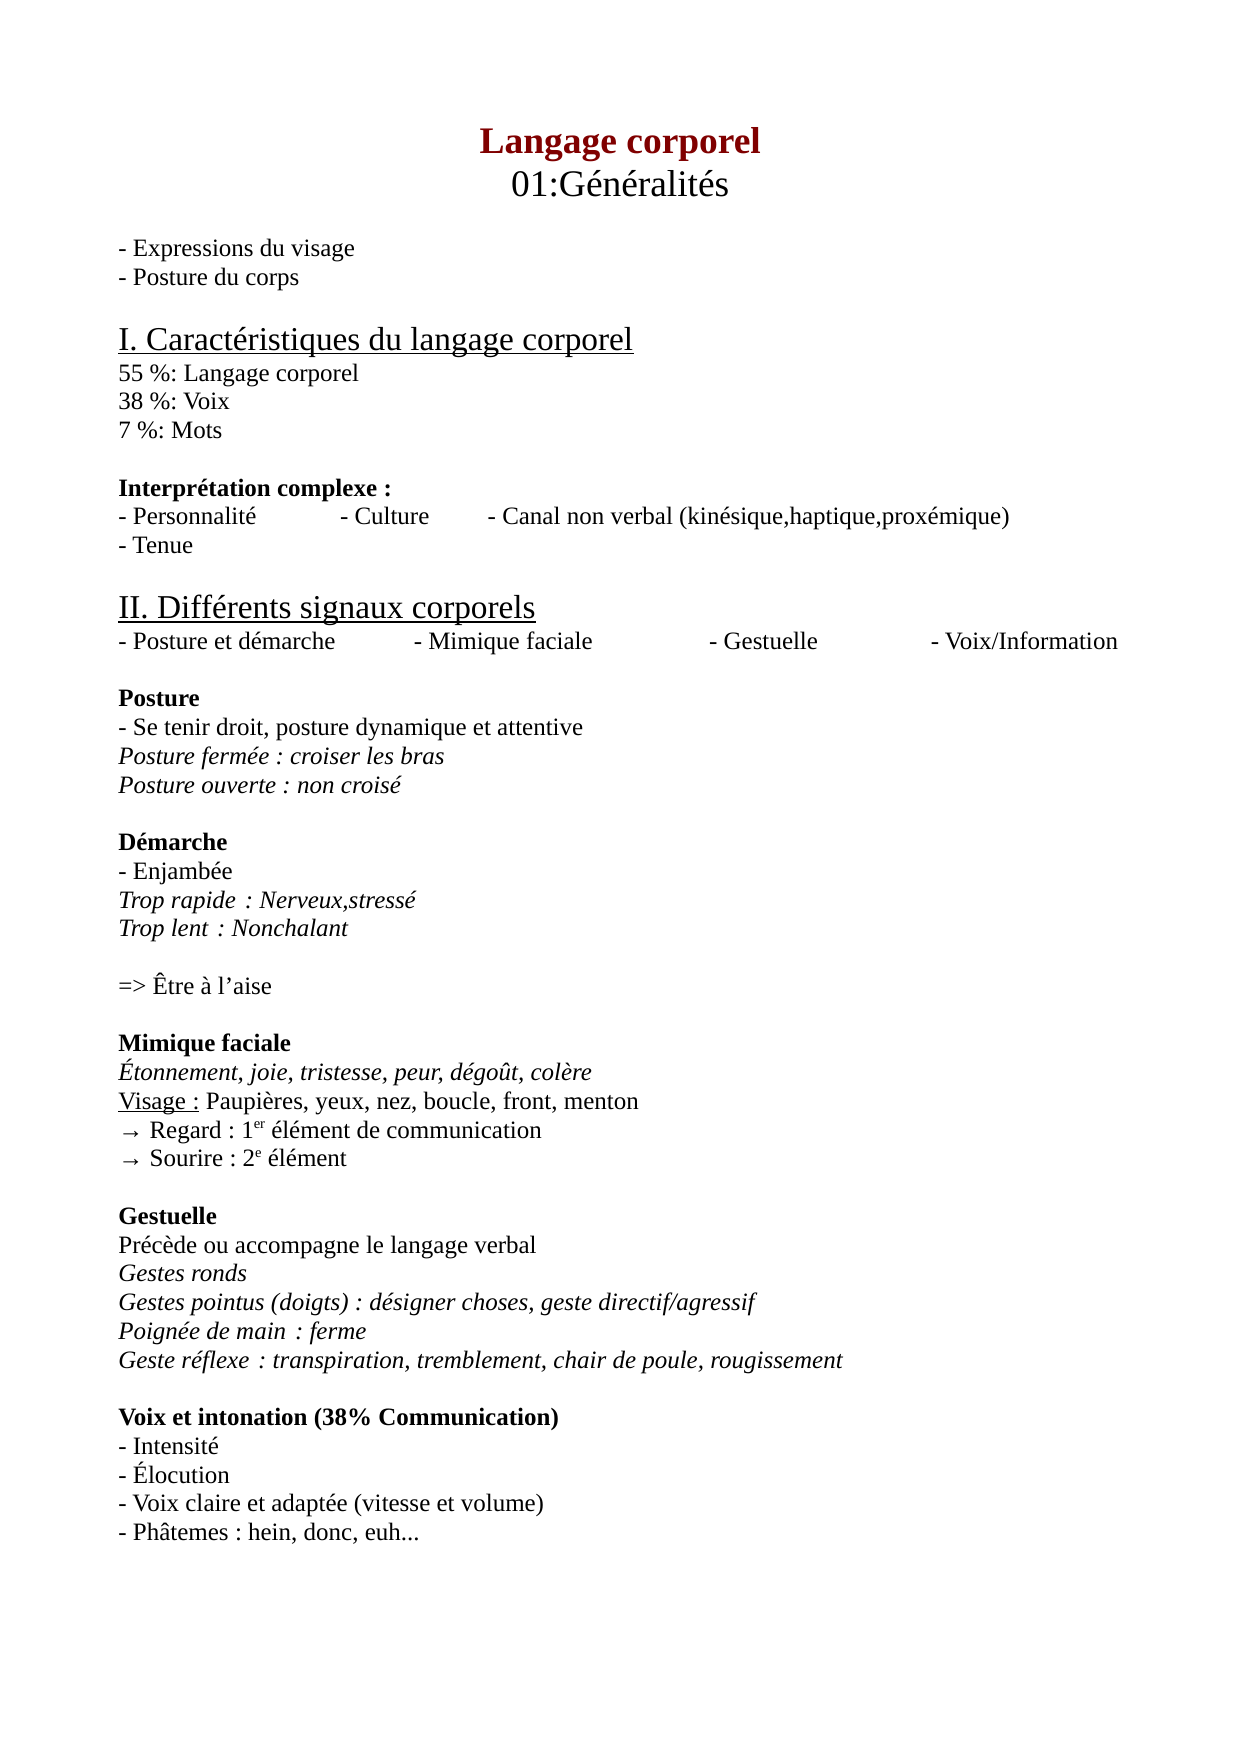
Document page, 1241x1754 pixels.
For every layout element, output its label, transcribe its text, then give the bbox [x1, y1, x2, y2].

text → Sourire : 2e élément [118, 1143, 1122, 1172]
text - Expressions du visage [118, 233, 1122, 262]
text => Être à l’aise [118, 971, 1122, 1000]
text - Tenue [118, 530, 1122, 559]
text - Posture du corps [118, 262, 1122, 291]
text Langage corporel [118, 118, 1122, 161]
text → Regard : 1er élément de communication [118, 1115, 1122, 1143]
text - Enjambée [118, 856, 1122, 885]
text - Personnalité - Culture - Canal non verbal (kinésique,haptique,proxémique) [118, 501, 1122, 530]
text Trop lent : Nonchalant [118, 913, 1122, 942]
text Visage : Paupières, yeux, nez, boucle, front, menton [118, 1086, 1122, 1115]
text Gestuelle [118, 1201, 1122, 1230]
text - Élocution [118, 1460, 1122, 1488]
text - Voix claire et adaptée (vitesse et volume) [118, 1488, 1122, 1517]
text - Posture et démarche - Mimique faciale - Gestuelle - Voix/Information [118, 626, 1122, 655]
text Posture ouverte : non croisé [118, 770, 1122, 798]
text Gestes ronds [118, 1258, 1122, 1287]
text 38 %: Voix [118, 386, 1122, 415]
text I. Caractéristiques du langage corporel [118, 319, 1122, 358]
text Démarche [118, 827, 1122, 856]
text Interprétation complexe : [118, 473, 1122, 501]
text Étonnement, joie, tristesse, peur, dégoût, colère [118, 1057, 1122, 1086]
text II. Différents signaux corporels [118, 588, 1122, 626]
text - Se tenir droit, posture dynamique et attentive [118, 712, 1122, 741]
text Poignée de main : ferme [118, 1316, 1122, 1345]
text 55 %: Langage corporel [118, 358, 1122, 386]
text Geste réflexe : transpiration, tremblement, chair de poule, rougissement [118, 1345, 1122, 1373]
text Posture [118, 683, 1122, 712]
text Précède ou accompagne le langage verbal [118, 1230, 1122, 1258]
text Posture fermée : croiser les bras [118, 741, 1122, 770]
text Gestes pointus (doigts) : désigner choses, geste directif/agressif [118, 1287, 1122, 1316]
text Voix et intonation (38% Communication) [118, 1402, 1122, 1431]
text - Phâtemes : hein, donc, euh... [118, 1517, 1122, 1546]
text Mimique faciale [118, 1028, 1122, 1057]
text 01:Généralités [118, 161, 1122, 204]
text Trop rapide : Nerveux,stressé [118, 885, 1122, 913]
text 7 %: Mots [118, 415, 1122, 444]
text - Intensité [118, 1431, 1122, 1460]
